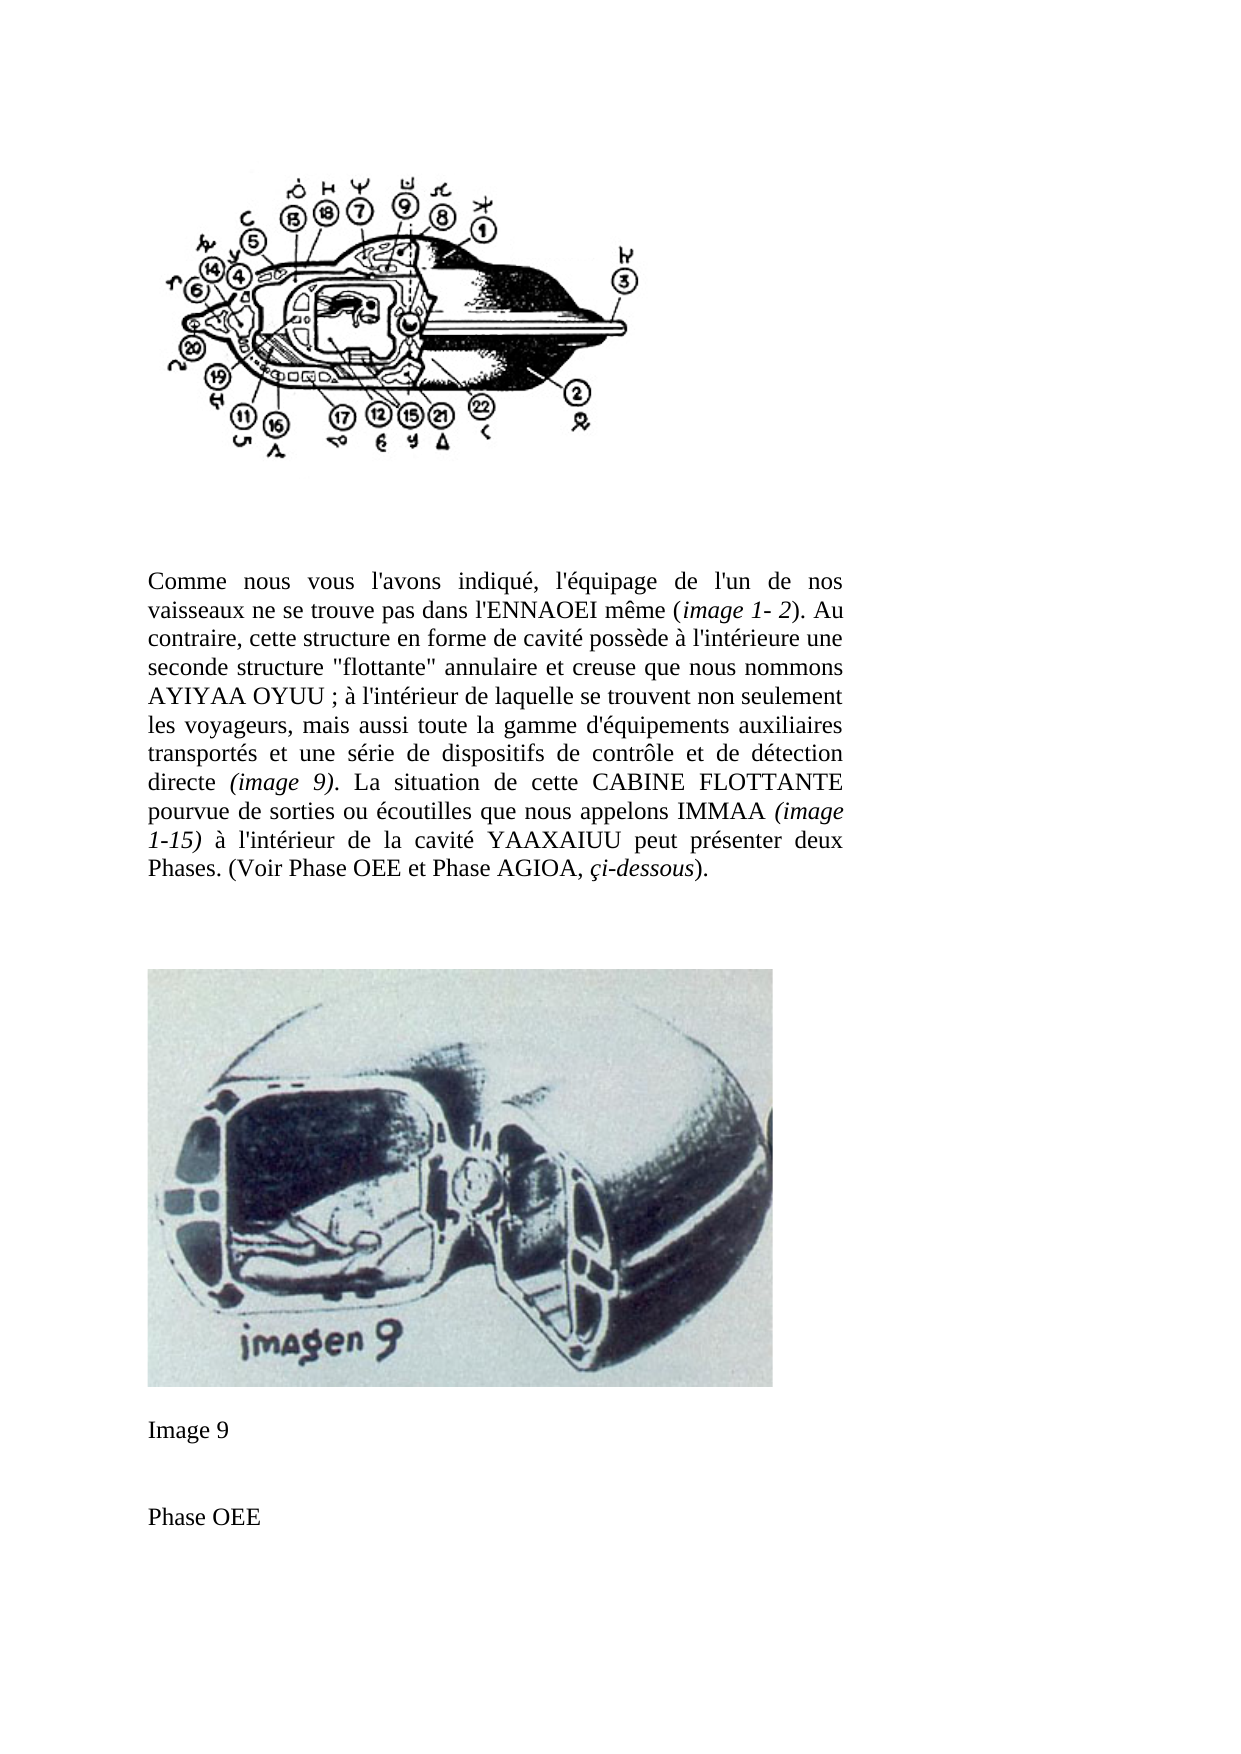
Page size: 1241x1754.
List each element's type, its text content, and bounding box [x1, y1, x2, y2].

picture [147, 969, 773, 1387]
text Image 9 [148, 1416, 844, 1444]
picture [147, 147, 648, 479]
text Phase OEE [148, 1502, 844, 1531]
text Comme nous vous l'avons indiqué, l'équipage de l'un de nos vaisseaux ne se trouve pas dans l'ENNAOEI même (image 1- 2). Au contraire, cette structure en forme de cavité possède à l'intérieure une seconde structure "flottante" annulaire et creuse que nous nommons AYIYAA OYUU ; à l'intérieur de laquelle se trouvent non seulement les voyageurs, mais aussi toute la gamme d'équipements auxiliaires transportés et une série de dispositifs de contrôle et de détection directe (image 9). La situation de cette CABINE FLOTTANTE pourvue de sorties ou écoutilles que nous appelons IMMAA (image 1-15) à l'intérieur de la cavité YAAXAIUU peut présenter deux Phases. (Voir Phase OEE et Phase AGIOA, çi-dessous). [148, 566, 844, 882]
